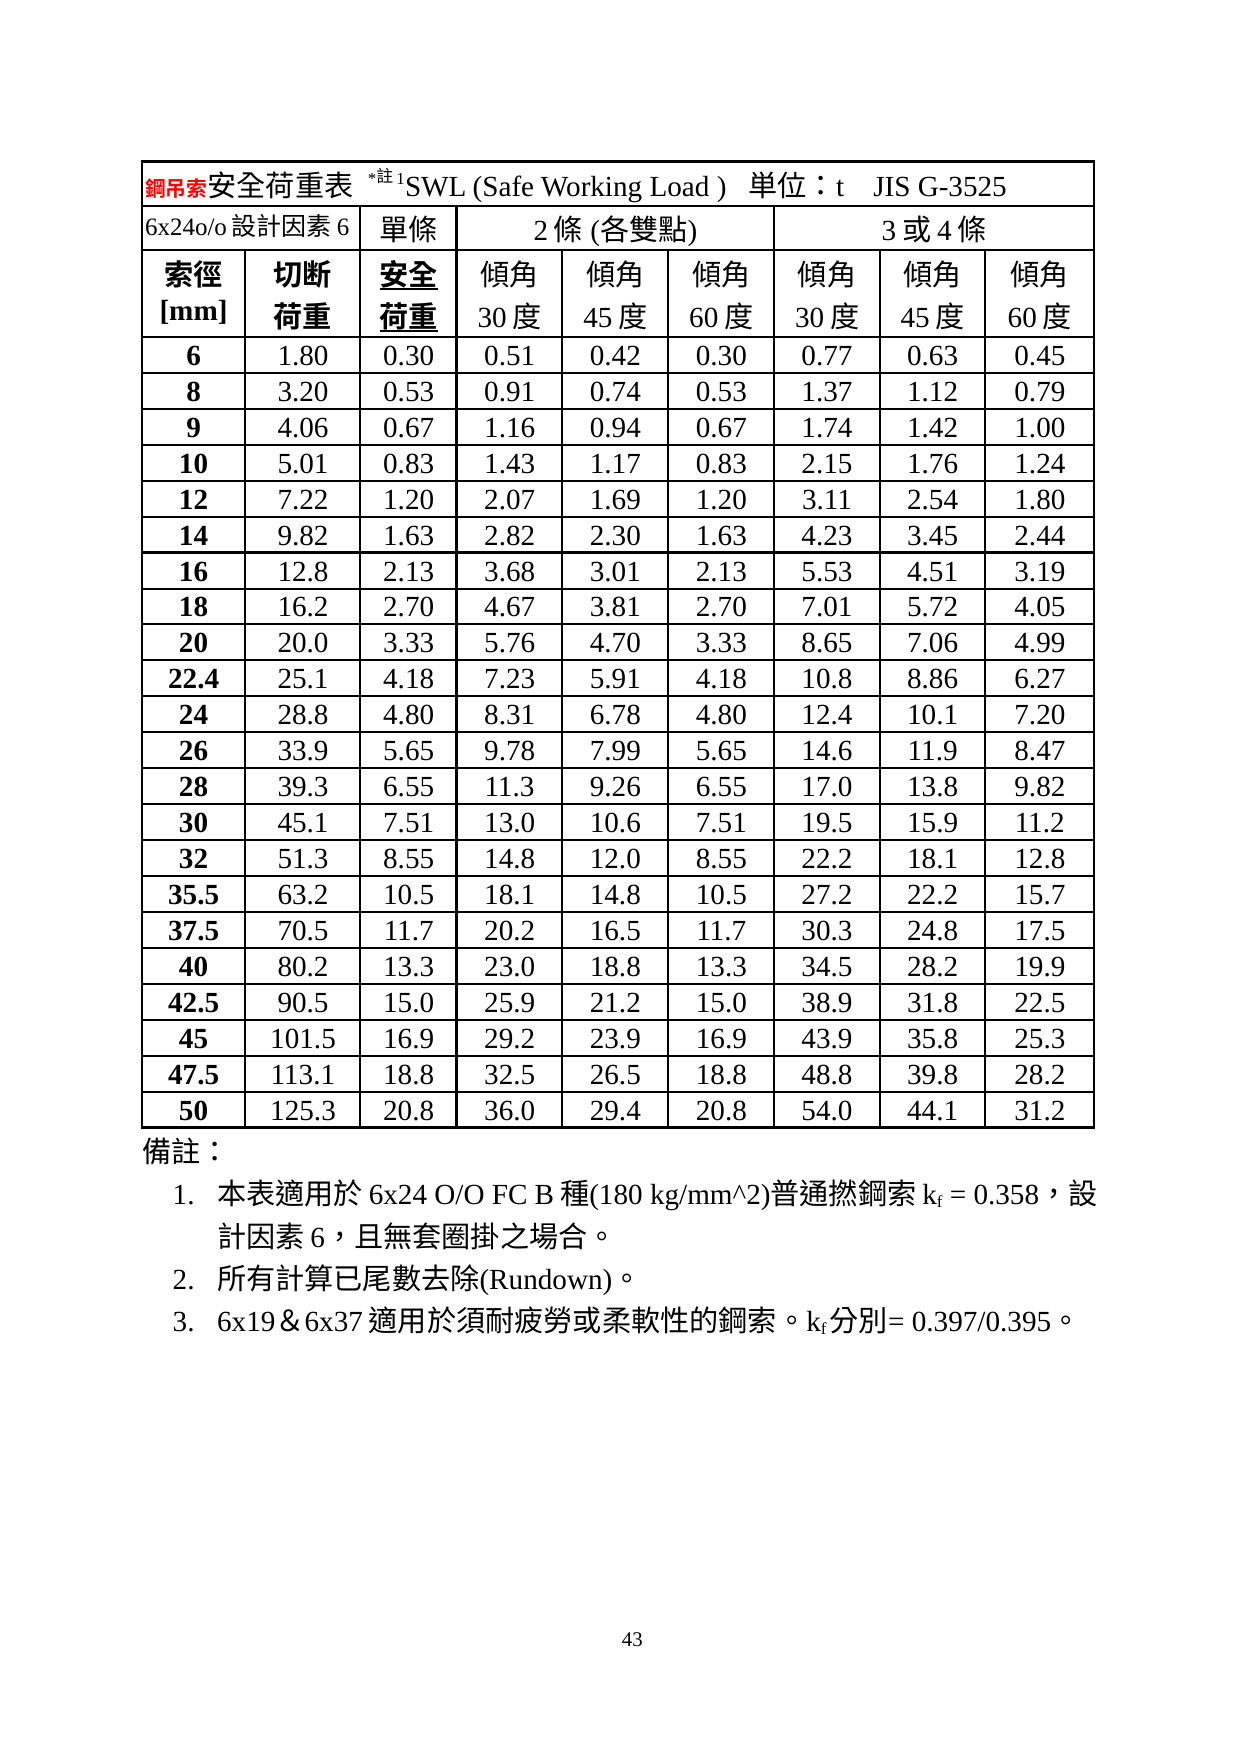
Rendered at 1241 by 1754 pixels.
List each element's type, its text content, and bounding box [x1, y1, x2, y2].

table_cell 39.8 [881, 1057, 984, 1091]
table_cell 35.5 [143, 877, 244, 911]
table_cell 90.5 [246, 985, 359, 1019]
table_cell 6.55 [361, 769, 455, 803]
table_cell 12.4 [775, 697, 879, 731]
table_cell 3.01 [563, 554, 667, 587]
table_cell 5.72 [881, 590, 984, 623]
table_cell 14.8 [458, 841, 561, 875]
table_cell 8.55 [669, 841, 773, 875]
table_cell 13.8 [881, 769, 984, 803]
table_cell 0.51 [458, 338, 561, 372]
table_cell 11.7 [361, 913, 455, 947]
table_cell 1.80 [986, 482, 1093, 516]
table_cell 0.74 [563, 374, 667, 408]
table_cell 0.30 [669, 338, 773, 372]
table_cell 6 [143, 338, 244, 372]
table_cell 51.3 [246, 841, 359, 875]
table_cell 11.9 [881, 733, 984, 767]
table_cell 3.33 [361, 625, 455, 659]
table_cell 切断 荷重 [246, 251, 359, 336]
table_cell 1.69 [563, 482, 667, 516]
table_cell 20 [143, 625, 244, 659]
table_cell 傾角 30度 [458, 251, 561, 336]
table_cell 16.9 [361, 1021, 455, 1054]
table_cell 10.8 [775, 661, 879, 695]
table_cell 80.2 [246, 949, 359, 983]
table_cell 單條 [361, 207, 455, 249]
table_cell 50 [143, 1093, 244, 1126]
table_cell 4.80 [669, 697, 773, 731]
table_cell 101.5 [246, 1021, 359, 1054]
table_cell 6.78 [563, 697, 667, 731]
table_cell 20.8 [361, 1093, 455, 1126]
table_cell 10.1 [881, 697, 984, 731]
table_cell 傾角 60度 [669, 251, 773, 336]
table_cell 7.99 [563, 733, 667, 767]
table_cell 15.7 [986, 877, 1093, 911]
table_cell 16 [143, 554, 244, 587]
table_cell 31.8 [881, 985, 984, 1019]
table_cell 18.1 [458, 877, 561, 911]
table_cell 29.4 [563, 1093, 667, 1126]
table_cell 25.1 [246, 661, 359, 695]
table_cell 1.80 [246, 338, 359, 372]
table_cell 5.91 [563, 661, 667, 695]
table_cell 14 [143, 518, 244, 551]
table_cell 22.5 [986, 985, 1093, 1019]
table_cell 22.2 [881, 877, 984, 911]
table_cell 27.2 [775, 877, 879, 911]
table_cell 2.07 [458, 482, 561, 516]
table_cell 19.9 [986, 949, 1093, 983]
table_cell 24 [143, 697, 244, 731]
text 備註： [142, 1128, 1122, 1171]
table_cell 33.9 [246, 733, 359, 767]
table_cell 10 [143, 446, 244, 479]
table_cell 12 [143, 482, 244, 516]
table_cell 19.5 [775, 805, 879, 839]
table_cell 28 [143, 769, 244, 803]
table_cell 7.51 [361, 805, 455, 839]
table_cell 14.8 [563, 877, 667, 911]
table_cell 安全 荷重 [361, 251, 455, 336]
table_cell 0.30 [361, 338, 455, 372]
table_cell 47.5 [143, 1057, 244, 1091]
table_cell 25.9 [458, 985, 561, 1019]
table_cell 8.55 [361, 841, 455, 875]
table_cell 0.67 [669, 410, 773, 444]
table_cell 20.0 [246, 625, 359, 659]
table_cell 15.0 [669, 985, 773, 1019]
table_cell 30 [143, 805, 244, 839]
table_cell 1.43 [458, 446, 561, 479]
table_cell 0.63 [881, 338, 984, 372]
table_cell 125.3 [246, 1093, 359, 1126]
table_cell 43.9 [775, 1021, 879, 1054]
table_cell 32 [143, 841, 244, 875]
table_cell 31.2 [986, 1093, 1093, 1126]
table_cell 8.65 [775, 625, 879, 659]
table_cell 38.9 [775, 985, 879, 1019]
table_cell 26.5 [563, 1057, 667, 1091]
table_cell 傾角 60度 [986, 251, 1093, 336]
table_cell 8.47 [986, 733, 1093, 767]
table_cell 12.0 [563, 841, 667, 875]
table_cell 7.20 [986, 697, 1093, 731]
table_cell 5.65 [361, 733, 455, 767]
table_cell 37.5 [143, 913, 244, 947]
list 6x19＆6x37適用於須耐疲勞或柔軟性的鋼索。kf分別= 0.397/0.395。 [172, 1298, 1122, 1340]
table_cell 35.8 [881, 1021, 984, 1054]
table_cell 1.20 [669, 482, 773, 516]
table_cell 11.3 [458, 769, 561, 803]
table_cell 3.20 [246, 374, 359, 408]
table_cell 11.2 [986, 805, 1093, 839]
table_cell 3.45 [881, 518, 984, 551]
table_cell 3.81 [563, 590, 667, 623]
table_cell 113.1 [246, 1057, 359, 1091]
table_cell 7.22 [246, 482, 359, 516]
table_cell 11.7 [669, 913, 773, 947]
table_cell 9 [143, 410, 244, 444]
table_cell 16.9 [669, 1021, 773, 1054]
table_cell 17.0 [775, 769, 879, 803]
table_cell 2.13 [361, 554, 455, 587]
table_cell 1.24 [986, 446, 1093, 479]
table_cell 10.5 [669, 877, 773, 911]
table_cell 5.65 [669, 733, 773, 767]
table_cell 4.99 [986, 625, 1093, 659]
list 本表適用於6x24 O/O FC B種(180 kg/mm^2)普通撚鋼索kf = 0.358，設計因素6，且無套圈掛之場合。 [172, 1171, 1122, 1255]
table_cell 18 [143, 590, 244, 623]
table_cell 3.68 [458, 554, 561, 587]
table_cell 13.0 [458, 805, 561, 839]
table_cell 0.53 [361, 374, 455, 408]
table_cell 4.80 [361, 697, 455, 731]
table_cell 20.2 [458, 913, 561, 947]
table_cell 2.82 [458, 518, 561, 551]
table_cell 16.5 [563, 913, 667, 947]
table_cell 4.05 [986, 590, 1093, 623]
table_cell 44.1 [881, 1093, 984, 1126]
table_cell 傾角 30度 [775, 251, 879, 336]
table_cell 2.44 [986, 518, 1093, 551]
table_cell 48.8 [775, 1057, 879, 1091]
table_cell 2.15 [775, 446, 879, 479]
table_cell 0.83 [669, 446, 773, 479]
table_cell 54.0 [775, 1093, 879, 1126]
table_cell 63.2 [246, 877, 359, 911]
table_cell 14.6 [775, 733, 879, 767]
table_cell 3或4條 [775, 207, 1093, 249]
table_cell 25.3 [986, 1021, 1093, 1054]
table_cell 4.18 [669, 661, 773, 695]
table_cell 21.2 [563, 985, 667, 1019]
table_cell 4.51 [881, 554, 984, 587]
table_cell 1.20 [361, 482, 455, 516]
table_cell 45.1 [246, 805, 359, 839]
table_cell 24.8 [881, 913, 984, 947]
table_cell 0.67 [361, 410, 455, 444]
table_cell 8 [143, 374, 244, 408]
list 所有計算已尾數去除(Rundown)。 [172, 1255, 1122, 1298]
table_cell 7.01 [775, 590, 879, 623]
table_cell 0.94 [563, 410, 667, 444]
table_cell 1.16 [458, 410, 561, 444]
table_cell 36.0 [458, 1093, 561, 1126]
table_cell 3.33 [669, 625, 773, 659]
table_cell 29.2 [458, 1021, 561, 1054]
table_cell 28.8 [246, 697, 359, 731]
table_cell 0.53 [669, 374, 773, 408]
table_cell 12.8 [246, 554, 359, 587]
table_cell 28.2 [986, 1057, 1093, 1091]
table_cell 2條 (各雙點) [458, 207, 773, 249]
table_cell 32.5 [458, 1057, 561, 1091]
table_cell 2.70 [669, 590, 773, 623]
table_cell 22.4 [143, 661, 244, 695]
table_cell 70.5 [246, 913, 359, 947]
table_cell 40 [143, 949, 244, 983]
table_cell 4.23 [775, 518, 879, 551]
table_cell 26 [143, 733, 244, 767]
table_cell 1.42 [881, 410, 984, 444]
table_cell 18.8 [563, 949, 667, 983]
table_cell 索徑[mm] [143, 251, 244, 336]
table_cell 12.8 [986, 841, 1093, 875]
table_cell 6x24o/o設計因素6 [143, 207, 359, 249]
table_cell 1.76 [881, 446, 984, 479]
table_cell 16.2 [246, 590, 359, 623]
table_cell 5.53 [775, 554, 879, 587]
table_cell 3.19 [986, 554, 1093, 587]
table_cell 1.37 [775, 374, 879, 408]
table_cell 45 [143, 1021, 244, 1054]
table_cell 5.76 [458, 625, 561, 659]
table_cell 0.83 [361, 446, 455, 479]
table_cell 7.23 [458, 661, 561, 695]
table_cell 18.1 [881, 841, 984, 875]
table_cell 1.74 [775, 410, 879, 444]
table_cell 0.79 [986, 374, 1093, 408]
table_cell 13.3 [669, 949, 773, 983]
table_cell 13.3 [361, 949, 455, 983]
table_cell 15.0 [361, 985, 455, 1019]
table_cell 9.26 [563, 769, 667, 803]
table_cell 9.78 [458, 733, 561, 767]
table_cell 2.54 [881, 482, 984, 516]
table_cell 0.42 [563, 338, 667, 372]
table_cell 17.5 [986, 913, 1093, 947]
table_cell 2.13 [669, 554, 773, 587]
table_cell 9.82 [246, 518, 359, 551]
table_cell 34.5 [775, 949, 879, 983]
table_cell 30.3 [775, 913, 879, 947]
table_cell 4.67 [458, 590, 561, 623]
table_cell 傾角 45度 [881, 251, 984, 336]
table_cell 18.8 [361, 1057, 455, 1091]
table_cell 2.30 [563, 518, 667, 551]
table_cell 22.2 [775, 841, 879, 875]
table_cell 0.45 [986, 338, 1093, 372]
table_cell 2.70 [361, 590, 455, 623]
table_cell 3.11 [775, 482, 879, 516]
table_cell 0.91 [458, 374, 561, 408]
table_cell 4.06 [246, 410, 359, 444]
table_cell 5.01 [246, 446, 359, 479]
table_cell 1.63 [361, 518, 455, 551]
table_cell 10.5 [361, 877, 455, 911]
table_cell 9.82 [986, 769, 1093, 803]
table_cell 39.3 [246, 769, 359, 803]
table_cell 28.2 [881, 949, 984, 983]
table_cell 傾角 45度 [563, 251, 667, 336]
table_cell 0.77 [775, 338, 879, 372]
table_cell 10.6 [563, 805, 667, 839]
table_cell 18.8 [669, 1057, 773, 1091]
table_cell 20.8 [669, 1093, 773, 1126]
table_cell 1.00 [986, 410, 1093, 444]
table_cell 4.18 [361, 661, 455, 695]
table_cell 6.55 [669, 769, 773, 803]
table_cell 1.63 [669, 518, 773, 551]
table_cell 8.86 [881, 661, 984, 695]
table_cell 42.5 [143, 985, 244, 1019]
table_cell 7.51 [669, 805, 773, 839]
table_cell 6.27 [986, 661, 1093, 695]
table_header 鋼吊索安全荷重表 *註1SWL (Safe Working Load ) 単位：t JIS G-3525 [143, 163, 1093, 205]
table_cell 1.17 [563, 446, 667, 479]
table_cell 1.12 [881, 374, 984, 408]
table_cell 8.31 [458, 697, 561, 731]
table_cell 23.9 [563, 1021, 667, 1054]
table_cell 15.9 [881, 805, 984, 839]
table_cell 7.06 [881, 625, 984, 659]
table_cell 4.70 [563, 625, 667, 659]
table_cell 23.0 [458, 949, 561, 983]
